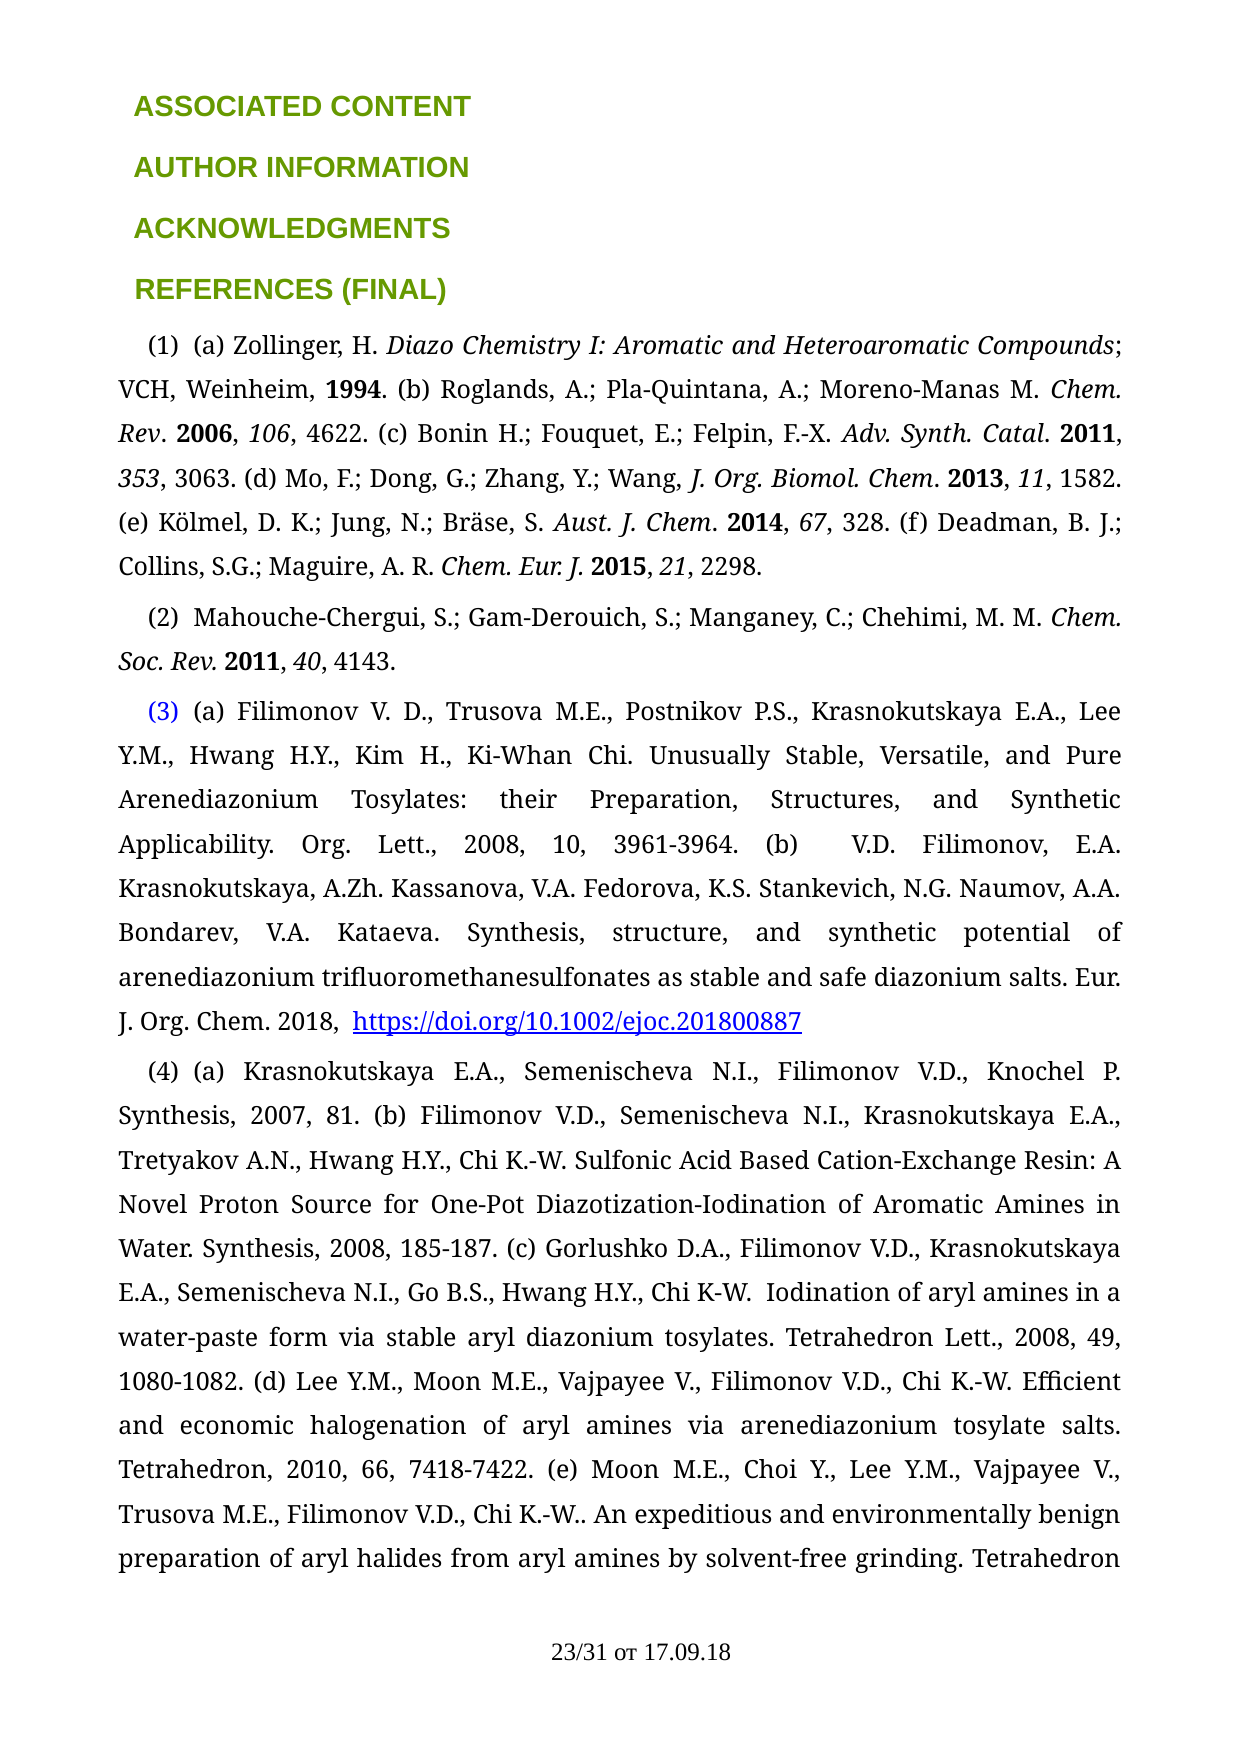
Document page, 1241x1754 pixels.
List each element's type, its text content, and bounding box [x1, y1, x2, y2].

list Mahouche-Chergui, S.; Gam-Derouich, S.; Manganey, C.; Chehimi, M. M. Chem. Soc. Rev. 2011, 40, 4143. [118, 599, 1122, 677]
list (a) Zollinger, H. Diazo Chemistry I: Aromatic and Heteroaromatic Compounds; VCH, Weinheim, 1994. (b) Roglands, A.; Pla-Quintana, A.; Moreno-Manas M. Chem. Rev. 2006, 106, 4622. (c) Bonin H.; Fouquet, E.; Felpin, F.-X. Adv. Synth. Catal. 2011, 353, 3063. (d) Mo, F.; Dong, G.; Zhang, Y.; Wang, J. Org. Biomol. Chem. 2013, 11, 1582. (e) Kölmel, D. K.; Jung, N.; Bräse, S. Aust. J. Chem. 2014, 67, 328. (f) Deadman, B. J.; Collins, S.G.; Maguire, A. R. Chem. Eur. J. 2015, 21, 2298. [118, 328, 1122, 583]
subtitle REFERENCES (fINAL) [118, 272, 1122, 306]
subtitle AUTHOR INFORMATION [118, 150, 1122, 183]
list (a) Filimonov V. D., Trusova M.E., Postnikov P.S., Krasnokutskaya E.A., Lee Y.M., Hwang H.Y., Kim H., Ki-Whan Chi. Unusually Stable, Versatile, and Pure Arenediazonium Tosylates: their Preparation, Structures, and Synthetic Applicability. Org. Lett., 2008, 10, 3961-3964. (b) V.D. Filimonov, E.A. Krasnokutskaya, A.Zh. Kassanova, V.A. Fedorova, K.S. Stankevich, N.G. Naumov, A.A. Bondarev, V.A. Kataeva. Synthesis, structure, and synthetic potential of arenediazonium trifluoromethanesulfonates as stable and safe diazonium salts. Eur. J. Org. Chem. 2018, https://doi.org/10.1002/ejoc.201800887 [118, 694, 1122, 1038]
subtitle ASSOCIATED CONTENT [118, 88, 1122, 122]
subtitle ACKNOWLEDGMENTS [118, 211, 1122, 244]
list (a) Krasnokutskaya E.A., Semenischeva N.I., Filimonov V.D., Knochel P. Synthesis, 2007, 81. (b) Filimonov V.D., Semenischeva N.I., Krasnokutskaya E.A., Tretyakov A.N., Hwang H.Y., Chi K.-W. Sulfonic Acid Based Cation-Exchange Resin: A Novel Proton Source for One-Pot Diazotization-Iodination of Aromatic Amines in Water. Synthesis, 2008, 185-187. (c) Gorlushko D.A., Filimonov V.D., Krasnokutskaya E.A., Semenischeva N.I., Go B.S., Hwang H.Y., Chi K-W. Iodination of aryl amines in a water-paste form via stable aryl diazonium tosylates. Tetrahedron Lett., 2008, 49, 1080-1082. (d) Lee Y.M., Moon M.E., Vajpayee V., Filimonov V.D., Chi K.-W. Efficient and economic halogenation of aryl amines via arenediazonium tosylate salts. Tetrahedron, 2010, 66, 7418-7422. (e) Moon M.E., Choi Y., Lee Y.M., Vajpayee V., Trusova M.E., Filimonov V.D., Chi K.-W.. An expeditious and environmentally benign preparation of aryl halides from aryl amines by solvent-free grinding. Tetrahedron [118, 1054, 1122, 1575]
